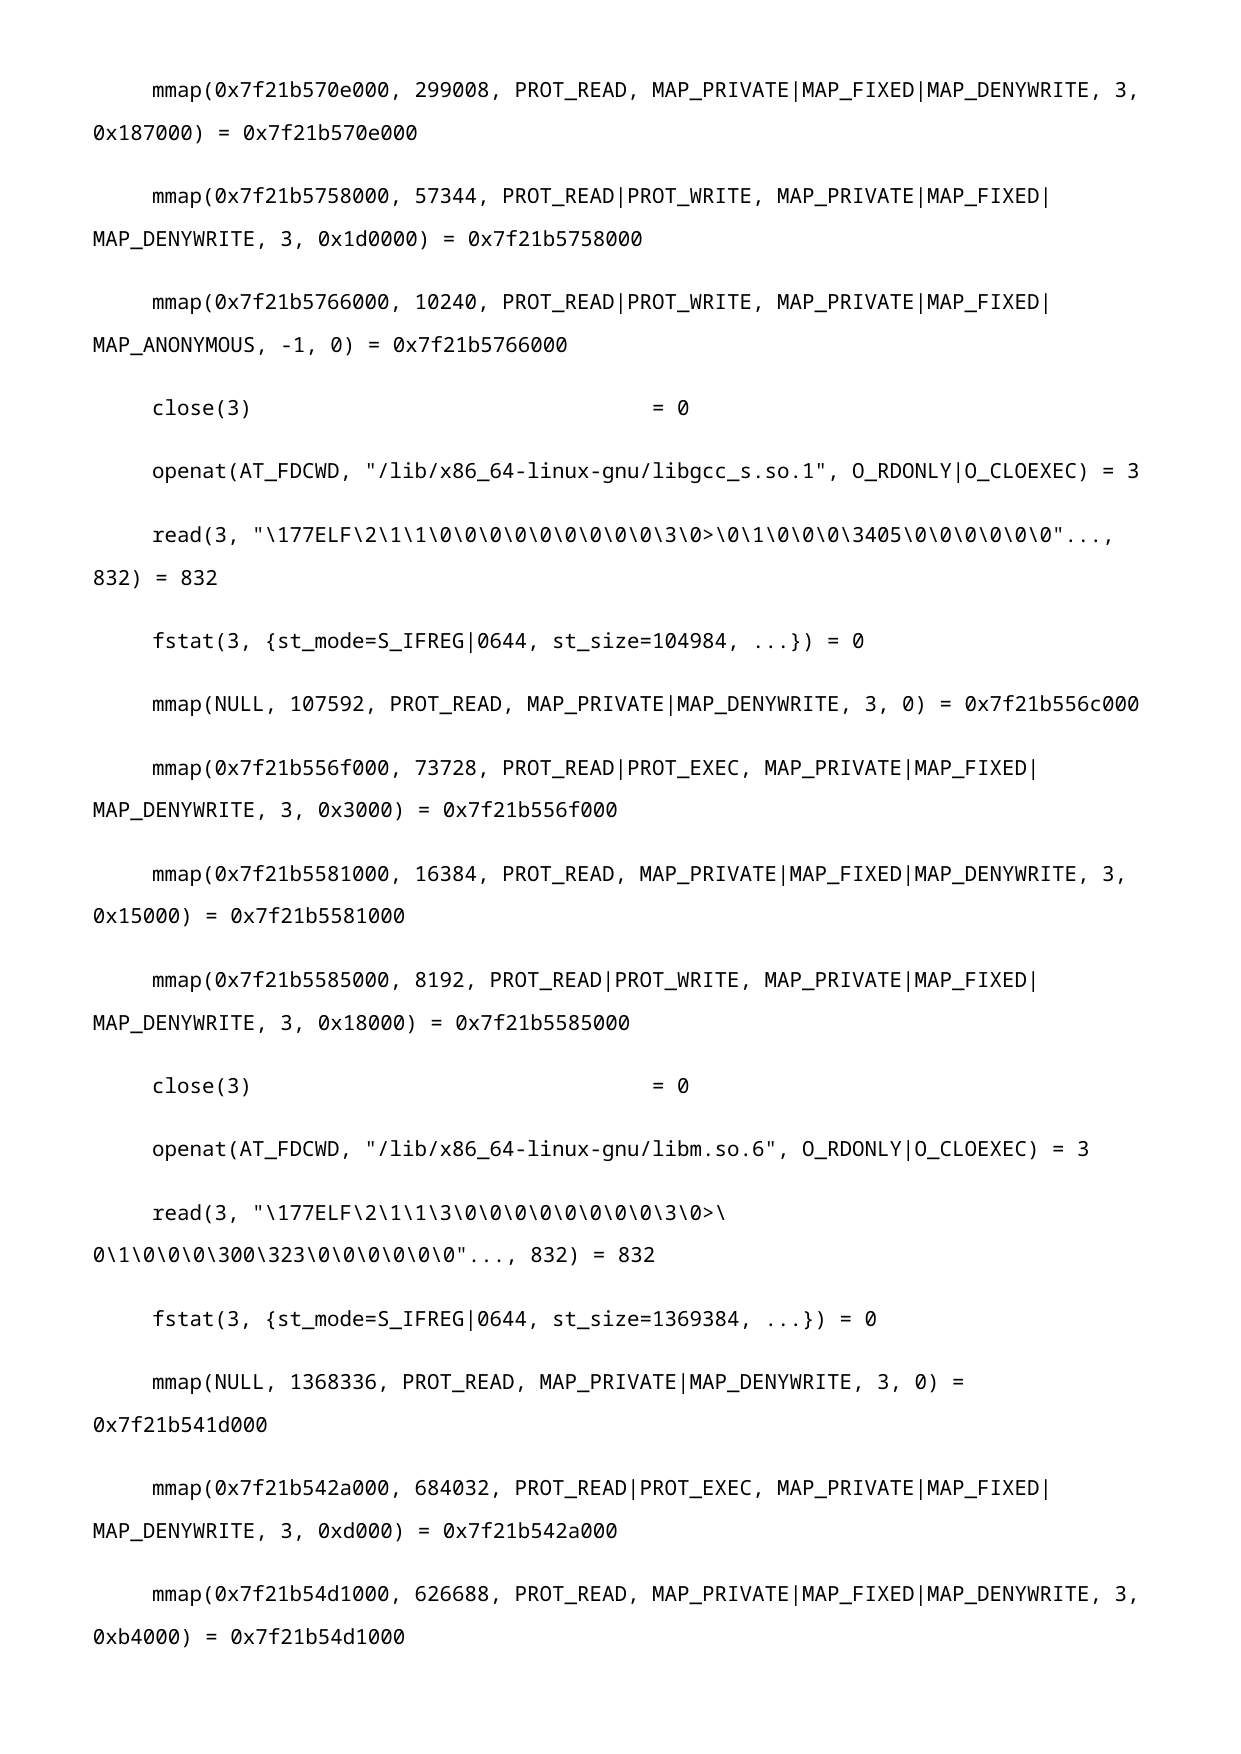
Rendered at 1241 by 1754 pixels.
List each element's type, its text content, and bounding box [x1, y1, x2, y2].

text read(3, "\177ELF\2\1\1\3\0\0\0\0\0\0\0\0\3\0>\0\1\0\0\0\300\323\0\0\0\0\0\0"..., 832) = 832 [93, 1198, 1147, 1269]
text mmap(0x7f21b54d1000, 626688, PROT_READ, MAP_PRIVATE|MAP_FIXED|MAP_DENYWRITE, 3, 0xb4000) = 0x7f21b54d1000 [93, 1579, 1147, 1651]
text mmap(0x7f21b5581000, 16384, PROT_READ, MAP_PRIVATE|MAP_FIXED|MAP_DENYWRITE, 3, 0x15000) = 0x7f21b5581000 [93, 859, 1147, 930]
text mmap(0x7f21b5758000, 57344, PROT_READ|PROT_WRITE, MAP_PRIVATE|MAP_FIXED|MAP_DENYWRITE, 3, 0x1d0000) = 0x7f21b5758000 [93, 181, 1147, 252]
text close(3) = 0 [93, 393, 1147, 422]
text mmap(0x7f21b542a000, 684032, PROT_READ|PROT_EXEC, MAP_PRIVATE|MAP_FIXED|MAP_DENYWRITE, 3, 0xd000) = 0x7f21b542a000 [93, 1473, 1147, 1544]
text read(3, "\177ELF\2\1\1\0\0\0\0\0\0\0\0\0\3\0>\0\1\0\0\0\3405\0\0\0\0\0\0"..., 832) = 832 [93, 520, 1147, 591]
text mmap(0x7f21b570e000, 299008, PROT_READ, MAP_PRIVATE|MAP_FIXED|MAP_DENYWRITE, 3, 0x187000) = 0x7f21b570e000 [93, 75, 1147, 146]
text fstat(3, {st_mode=S_IFREG|0644, st_size=104984, ...}) = 0 [93, 626, 1147, 654]
text mmap(NULL, 1368336, PROT_READ, MAP_PRIVATE|MAP_DENYWRITE, 3, 0) = 0x7f21b541d000 [93, 1367, 1147, 1438]
text mmap(0x7f21b5585000, 8192, PROT_READ|PROT_WRITE, MAP_PRIVATE|MAP_FIXED|MAP_DENYWRITE, 3, 0x18000) = 0x7f21b5585000 [93, 965, 1147, 1036]
text mmap(NULL, 107592, PROT_READ, MAP_PRIVATE|MAP_DENYWRITE, 3, 0) = 0x7f21b556c000 [93, 689, 1147, 718]
text close(3) = 0 [93, 1071, 1147, 1099]
text openat(AT_FDCWD, "/lib/x86_64-linux-gnu/libgcc_s.so.1", O_RDONLY|O_CLOEXEC) = 3 [93, 457, 1147, 485]
text fstat(3, {st_mode=S_IFREG|0644, st_size=1369384, ...}) = 0 [93, 1304, 1147, 1332]
text openat(AT_FDCWD, "/lib/x86_64-linux-gnu/libm.so.6", O_RDONLY|O_CLOEXEC) = 3 [93, 1134, 1147, 1163]
text mmap(0x7f21b556f000, 73728, PROT_READ|PROT_EXEC, MAP_PRIVATE|MAP_FIXED|MAP_DENYWRITE, 3, 0x3000) = 0x7f21b556f000 [93, 753, 1147, 824]
text mmap(0x7f21b5766000, 10240, PROT_READ|PROT_WRITE, MAP_PRIVATE|MAP_FIXED|MAP_ANONYMOUS, -1, 0) = 0x7f21b5766000 [93, 287, 1147, 358]
